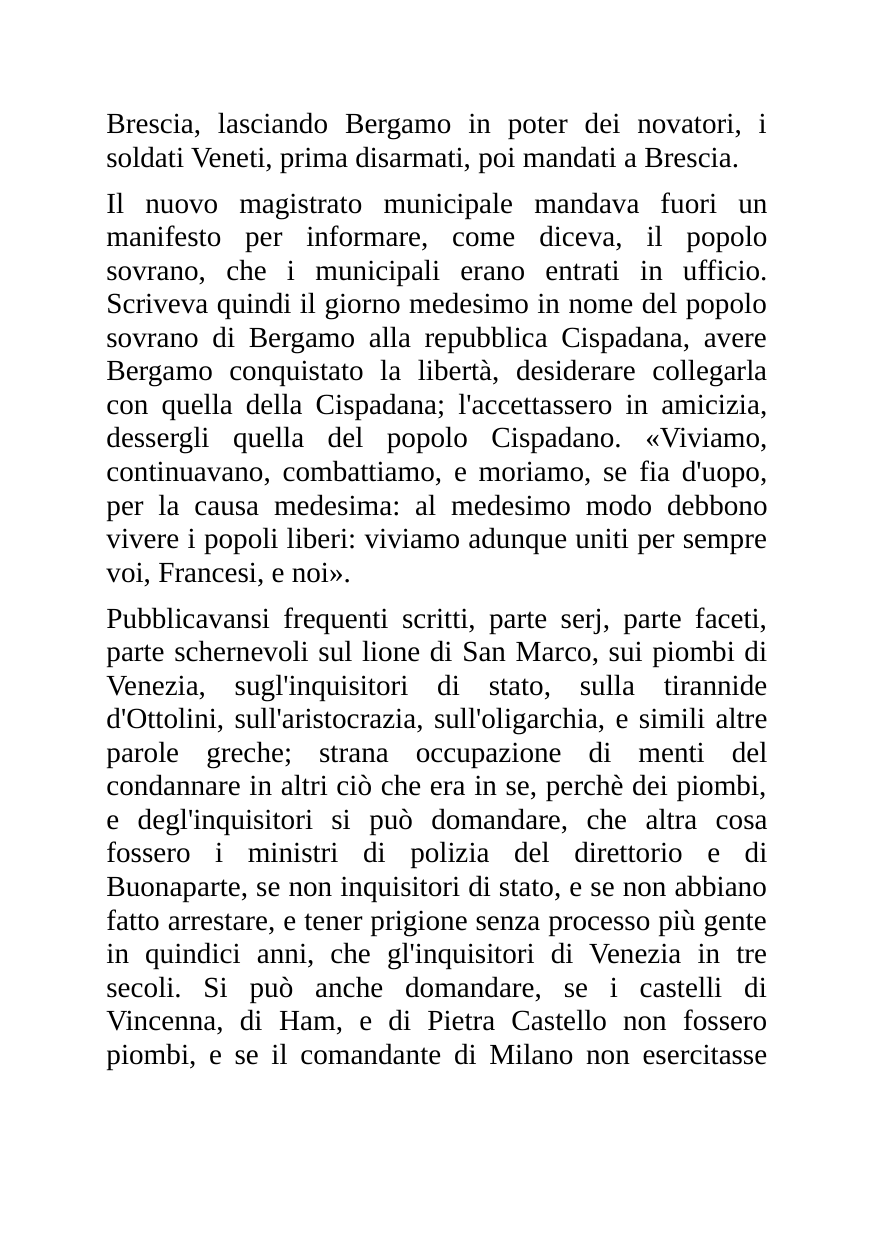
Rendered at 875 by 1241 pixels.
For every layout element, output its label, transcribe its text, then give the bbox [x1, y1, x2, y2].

text Pubblicavansi frequenti scritti, parte serj, parte faceti, parte schernevoli sul lione di San Marco, sui piombi di Venezia, sugl'inquisitori di stato, sulla tirannide d'Ottolini, sull'aristocrazia, sull'oligarchia, e simili altre parole greche; strana occupazione di menti del condannare in altri ciò che era in se, perchè dei piombi, e degl'inquisitori si può domandare, che altra cosa fossero i ministri di polizia del direttorio e di Buonaparte, se non inquisitori di stato, e se non abbiano fatto arrestare, e tener prigione senza processo più gente in quindici anni, che gl'inquisitori di Venezia in tre secoli. Si può anche domandare, se i castelli di Vincenna, di Ham, e di Pietra Castello non fossero piombi, e se il comandante di Milano non esercitasse [106, 601, 768, 1070]
text Brescia, lasciando Bergamo in poter dei novatori, i soldati Veneti, prima disarmati, poi mandati a Brescia. [106, 106, 768, 173]
text Il nuovo magistrato municipale mandava fuori un manifesto per informare, come diceva, il popolo sovrano, che i municipali erano entrati in ufficio. Scriveva quindi il giorno medesimo in nome del popolo sovrano di Bergamo alla repubblica Cispadana, avere Bergamo conquistato la libertà, desiderare collegarla con quella della Cispadana; l'accettassero in amicizia, dessergli quella del popolo Cispadano. «Viviamo, continuavano, combattiamo, e moriamo, se fia d'uopo, per la causa medesima: al medesimo modo debbono vivere i popoli liberi: viviamo adunque uniti per sempre voi, Francesi, e noi». [106, 186, 768, 588]
